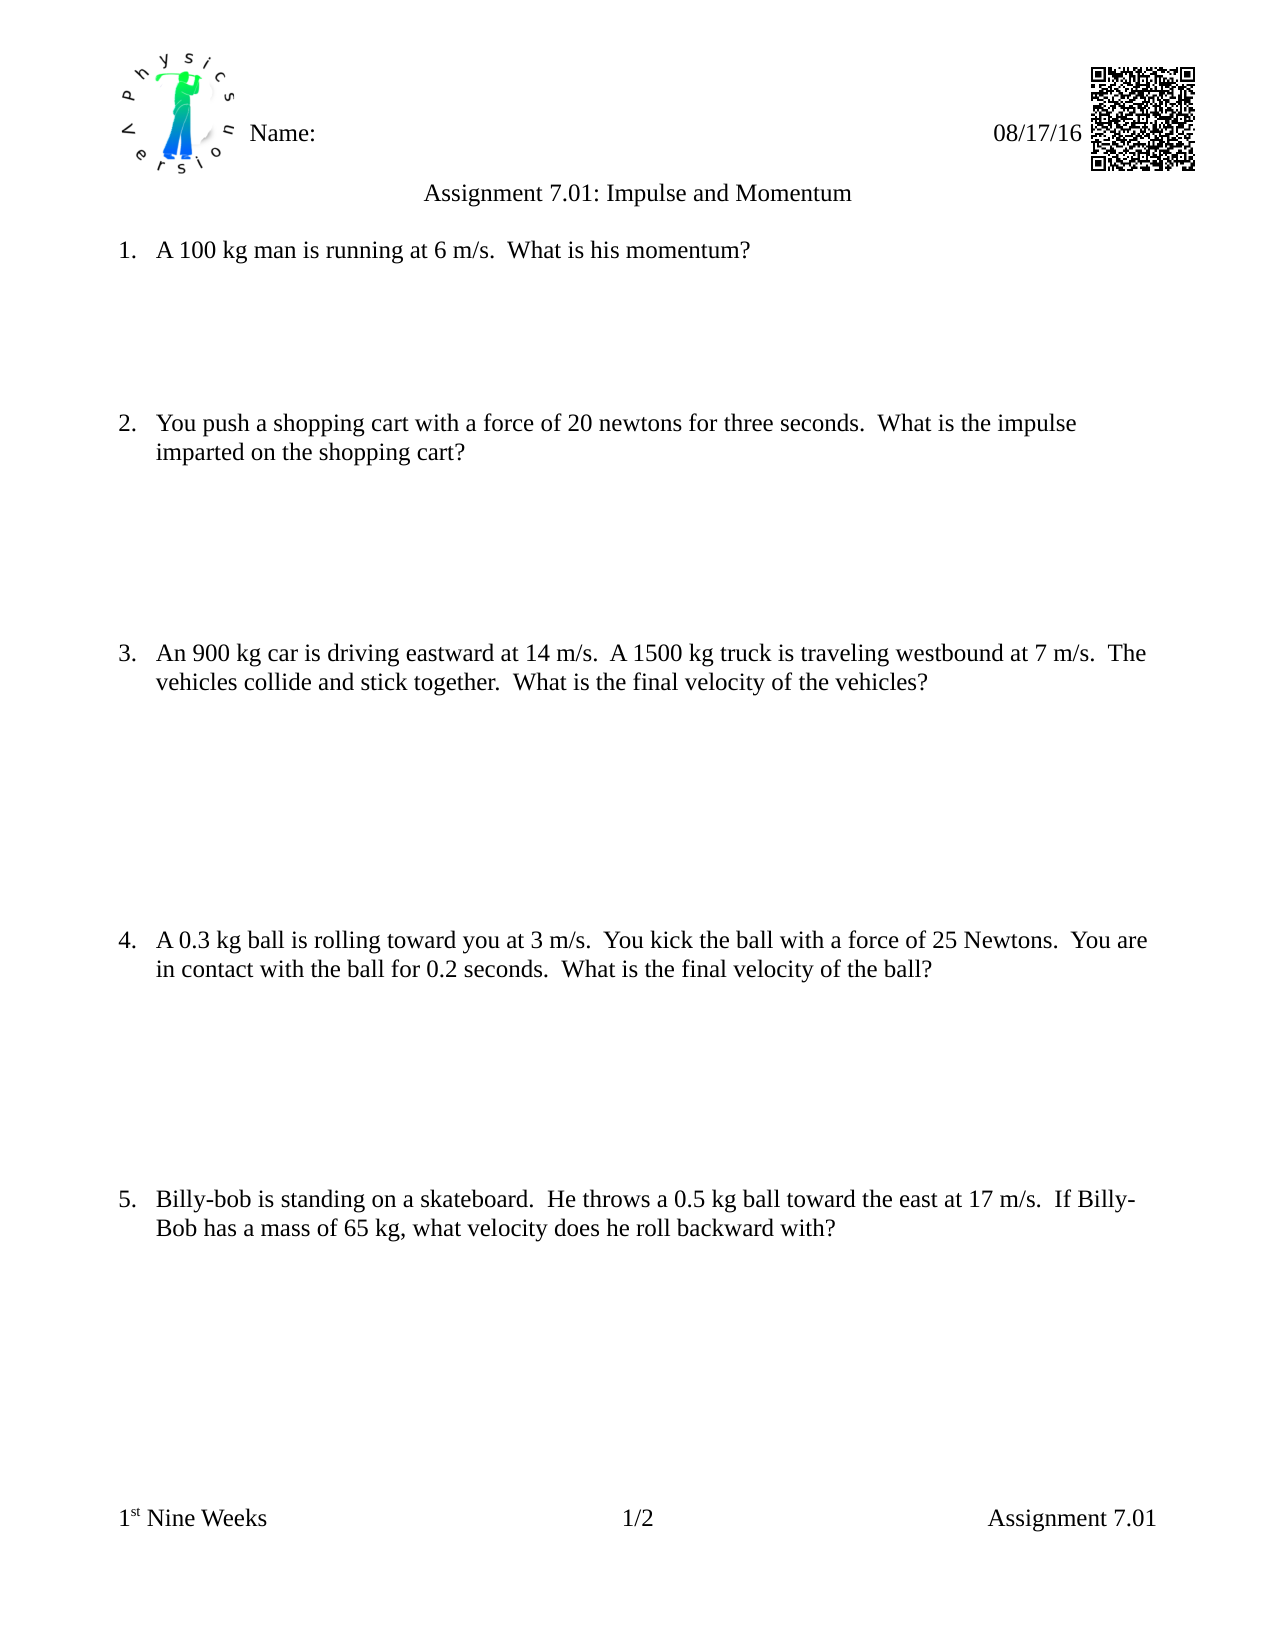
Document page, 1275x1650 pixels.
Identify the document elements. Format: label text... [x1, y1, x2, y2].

list Billy-bob is standing on a skateboard. He throws a 0.5 kg ball toward the east at 17 m/s. If Billy-Bob has a mass of 65 kg, what velocity does he roll backward with? [118, 1184, 1157, 1242]
list A 100 kg man is running at 6 m/s. What is his momentum? [118, 236, 1157, 264]
list A 0.3 kg ball is rolling toward you at 3 m/s. You kick the ball with a force of 25 Newtons. You are in contact with the ball for 0.2 seconds. What is the final velocity of the ball? [118, 926, 1157, 983]
picture [121, 53, 235, 174]
list You push a shopping cart with a force of 20 newtons for three seconds. What is the impulse imparted on the shopping cart? [118, 408, 1157, 466]
text Assignment 7.01: Impulse and Momentum [118, 176, 1157, 207]
list An 900 kg car is driving eastward at 14 m/s. A 1500 kg truck is traveling westbound at 7 m/s. The vehicles collide and stick together. What is the final velocity of the vehicles? [118, 638, 1157, 696]
picture [1082, 58, 1203, 179]
